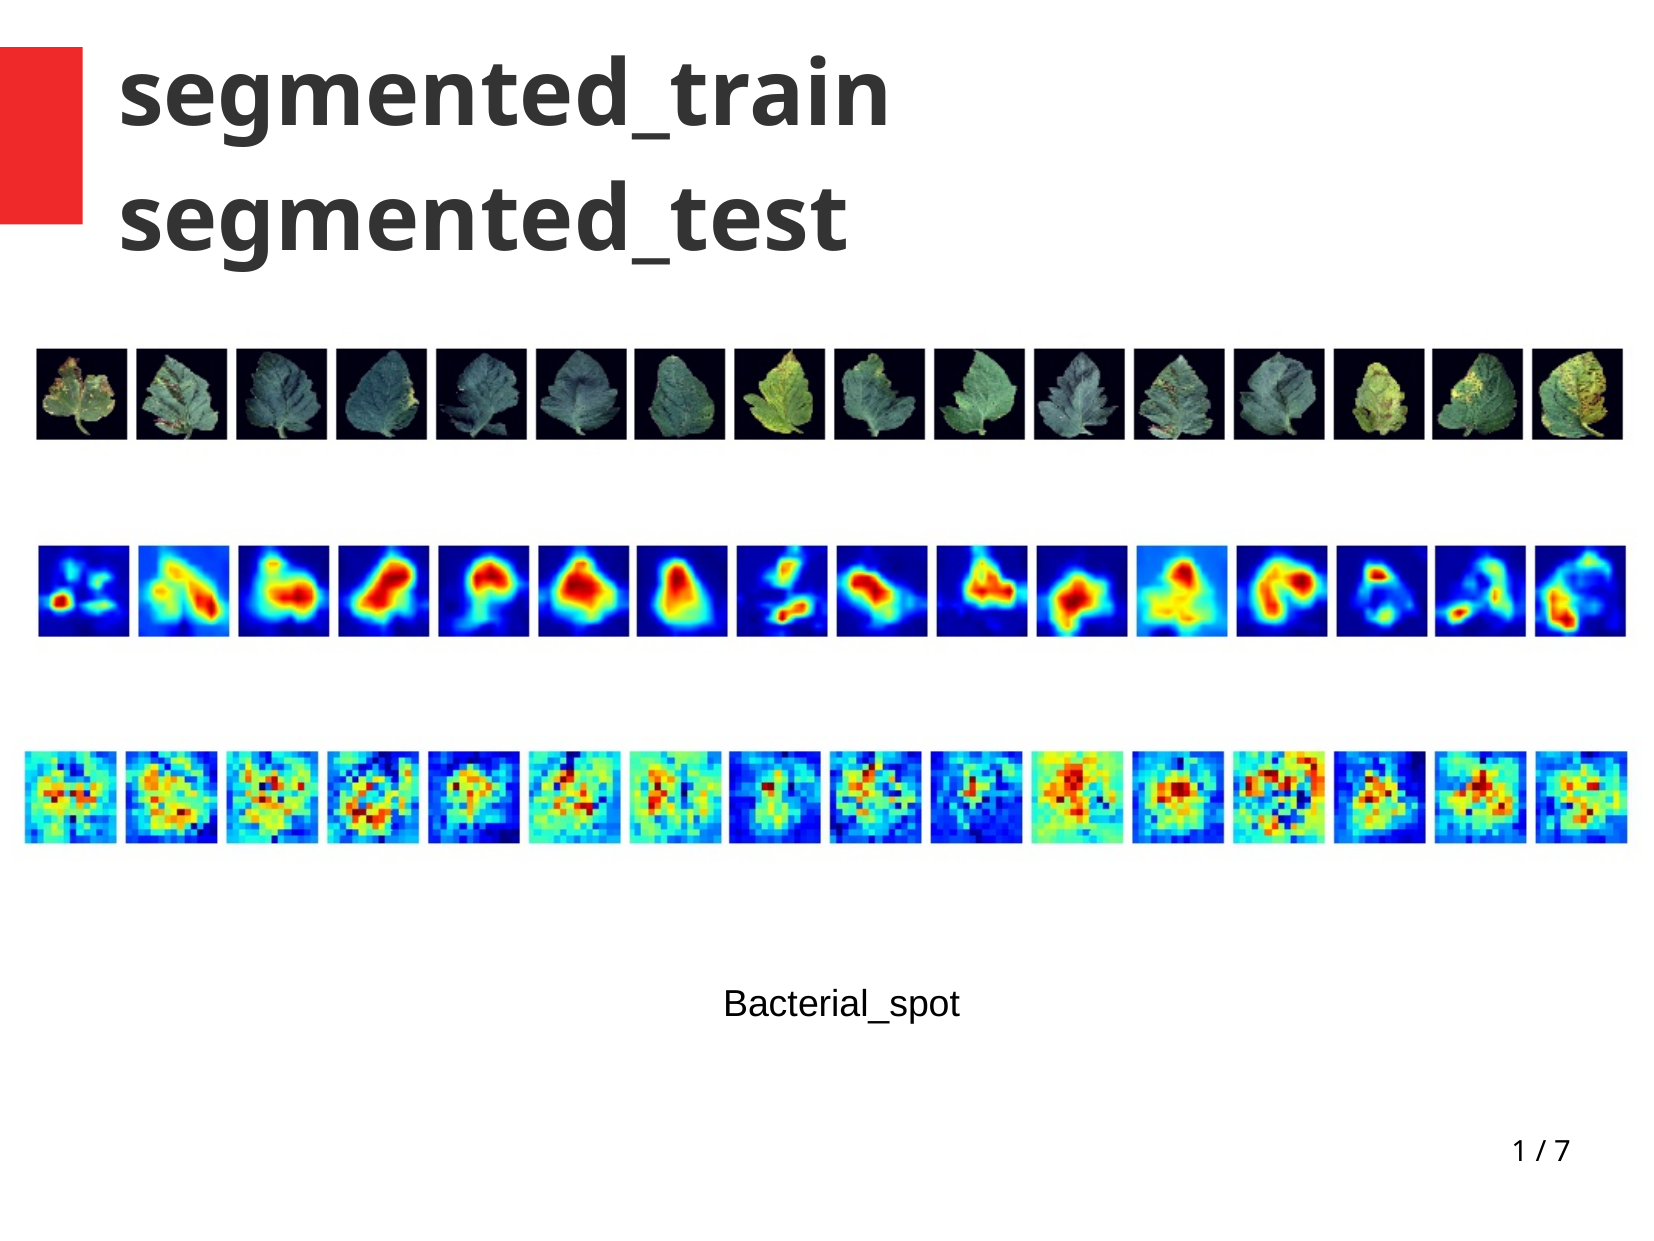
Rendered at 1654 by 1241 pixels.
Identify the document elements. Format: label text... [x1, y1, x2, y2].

picture [0, 332, 1640, 478]
title segmented_train segmented_test [118, 45, 1571, 260]
text_box Bacterial_spot [708, 975, 976, 1032]
picture [0, 529, 1643, 674]
picture [0, 736, 1643, 881]
